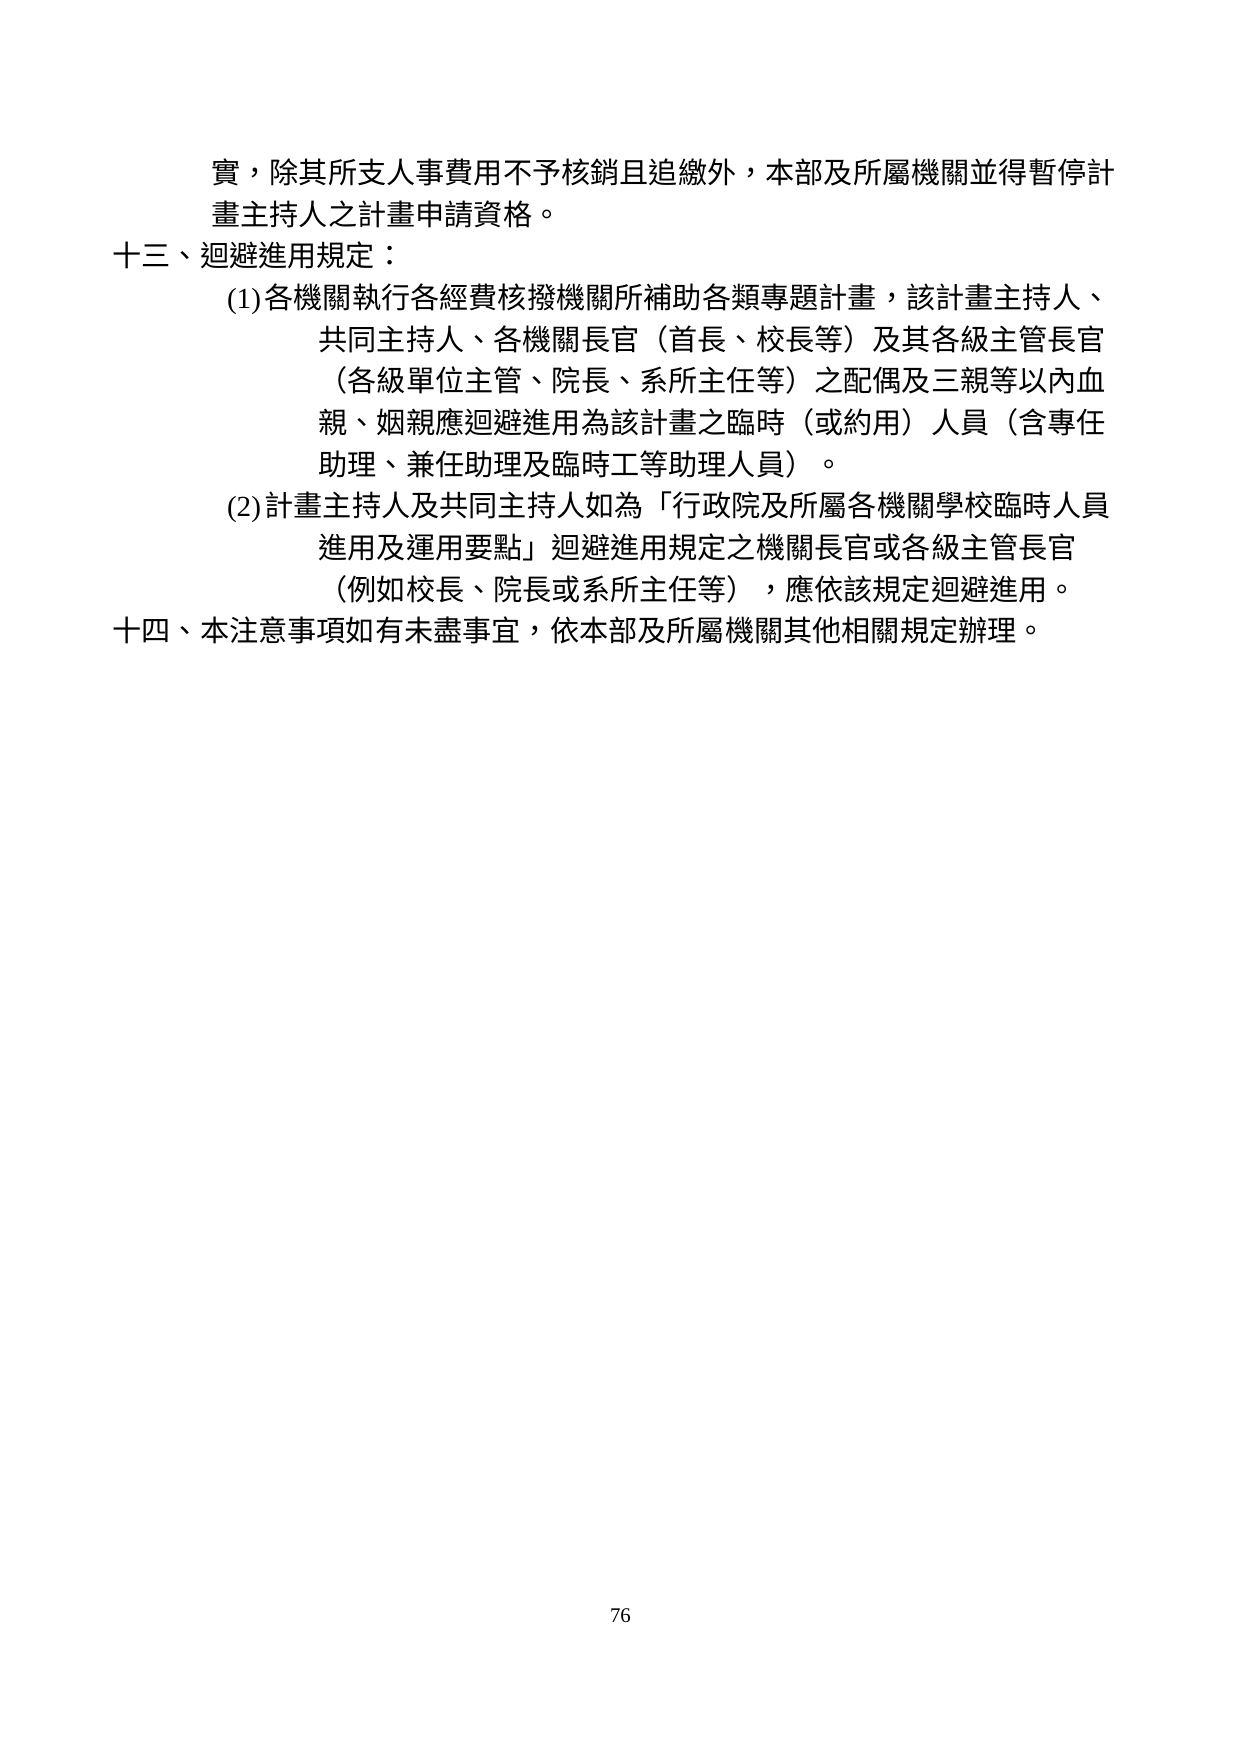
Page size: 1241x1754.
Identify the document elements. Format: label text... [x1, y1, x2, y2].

list 各機關執行各經費核撥機關所補助各類專題計畫，該計畫主持人、共同主持人、各機關長官（首長、校長等）及其各級主管長官（各級單位主管、院長、系所主任等）之配偶及三親等以內血親、姻親應迴避進用為該計畫之臨時（或約用）人員（含專任助理、兼任助理及臨時工等助理人員）。 [227, 275, 1128, 483]
list 計畫主持人及共同主持人如為「行政院及所屬各機關學校臨時人員進用及運用要點」迴避進用規定之機關長官或各級主管長官（例如校長、院長或系所主任等），應依該規定迴避進用。 [227, 483, 1128, 608]
text 實，除其所支人事費用不予核銷且追繳外，本部及所屬機關並得暫停計畫主持人之計畫申請資格。 [115, 150, 1128, 233]
text 十三、迴避進用規定： [112, 233, 1128, 275]
text 十四、本注意事項如有未盡事宜，依本部及所屬機關其他相關規定辦理。 [112, 608, 1128, 650]
